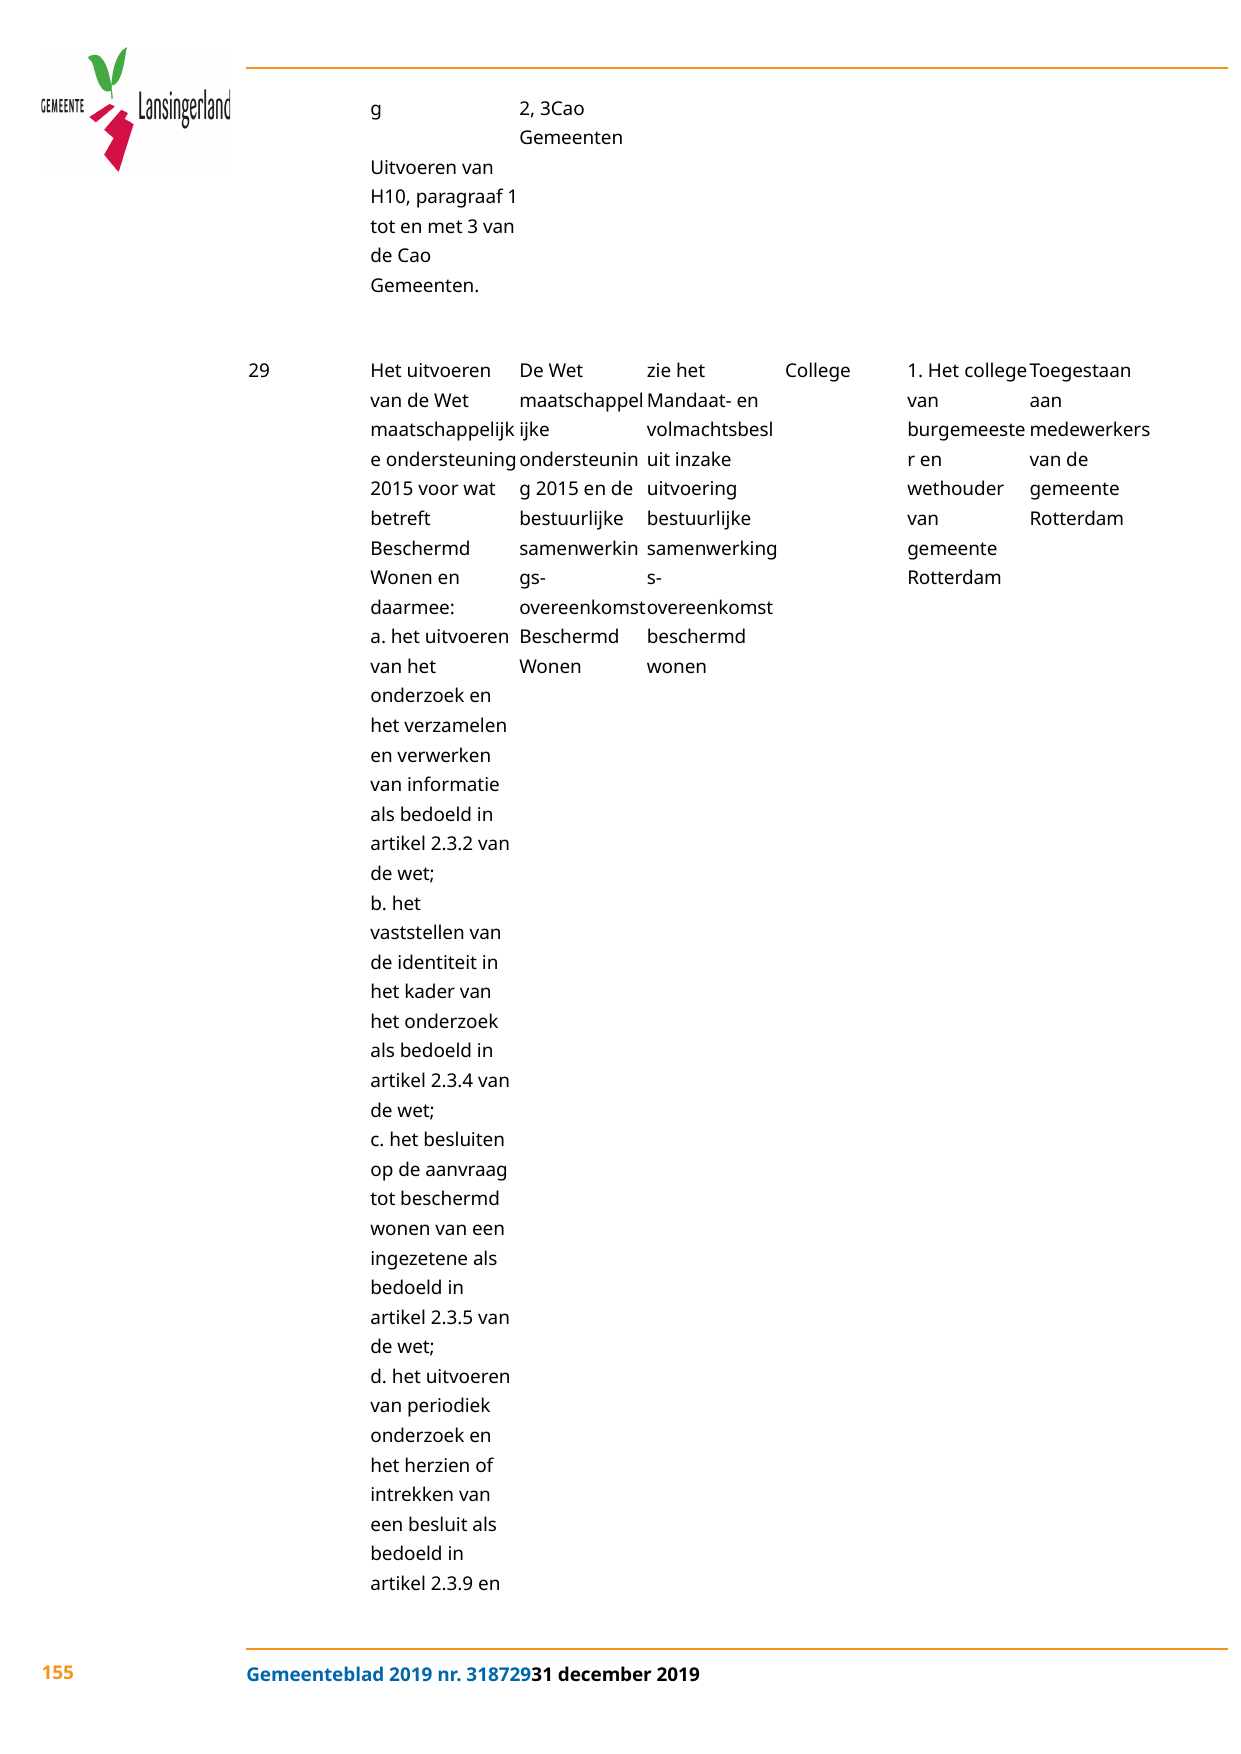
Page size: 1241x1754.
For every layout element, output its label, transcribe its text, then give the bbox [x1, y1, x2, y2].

table_cell [647, 95, 785, 357]
table_cell De Wet maatschappelijke ondersteuning 2015 en de bestuurlijke samenwerkings-overeenkomst Beschermd Wonen [519, 357, 647, 1596]
table_cell 1. Het college van burgemeester en wethouder van gemeente Rotterdam [907, 357, 1029, 1596]
table_cell Het uitvoeren van de Wet maatschappelijke ondersteuning 2015 voor wat betreft Beschermd Wonen en daarmee: a. het uitvoeren van het onderzoek en het verzamelen en verwerken van informatie als bedoeld in artikel 2.3.2 van de wet; b. het vaststellen van de identiteit in het kader van het onderzoek als bedoeld in artikel 2.3.4 van de wet; c. het besluiten op de aanvraag tot beschermd wonen van een ingezetene als bedoeld in artikel 2.3.5 van de wet; d. het uitvoeren van periodiek onderzoek en het herzien of intrekken van een besluit als bedoeld in artikel 2.3.9 en [370, 357, 519, 1596]
table_cell Toegestaan aan medewerkers van de gemeente Rotterdam [1029, 357, 1152, 1596]
table_cell [907, 95, 1029, 357]
table_cell g Uitvoeren van H10, paragraaf 1 tot en met 3 van de Cao Gemeenten. [370, 95, 519, 357]
table_cell [248, 95, 370, 357]
table_cell [785, 95, 907, 357]
table_cell [1029, 95, 1152, 357]
table_cell College [785, 357, 907, 1596]
table_cell zie het Mandaat- en volmachtsbesluit inzake uitvoering bestuurlijke samenwerkings-overeenkomst beschermd wonen [647, 357, 785, 1596]
table_cell 29 [248, 357, 370, 1596]
picture [41, 47, 231, 172]
table_cell 2, 3Cao Gemeenten [519, 95, 647, 357]
